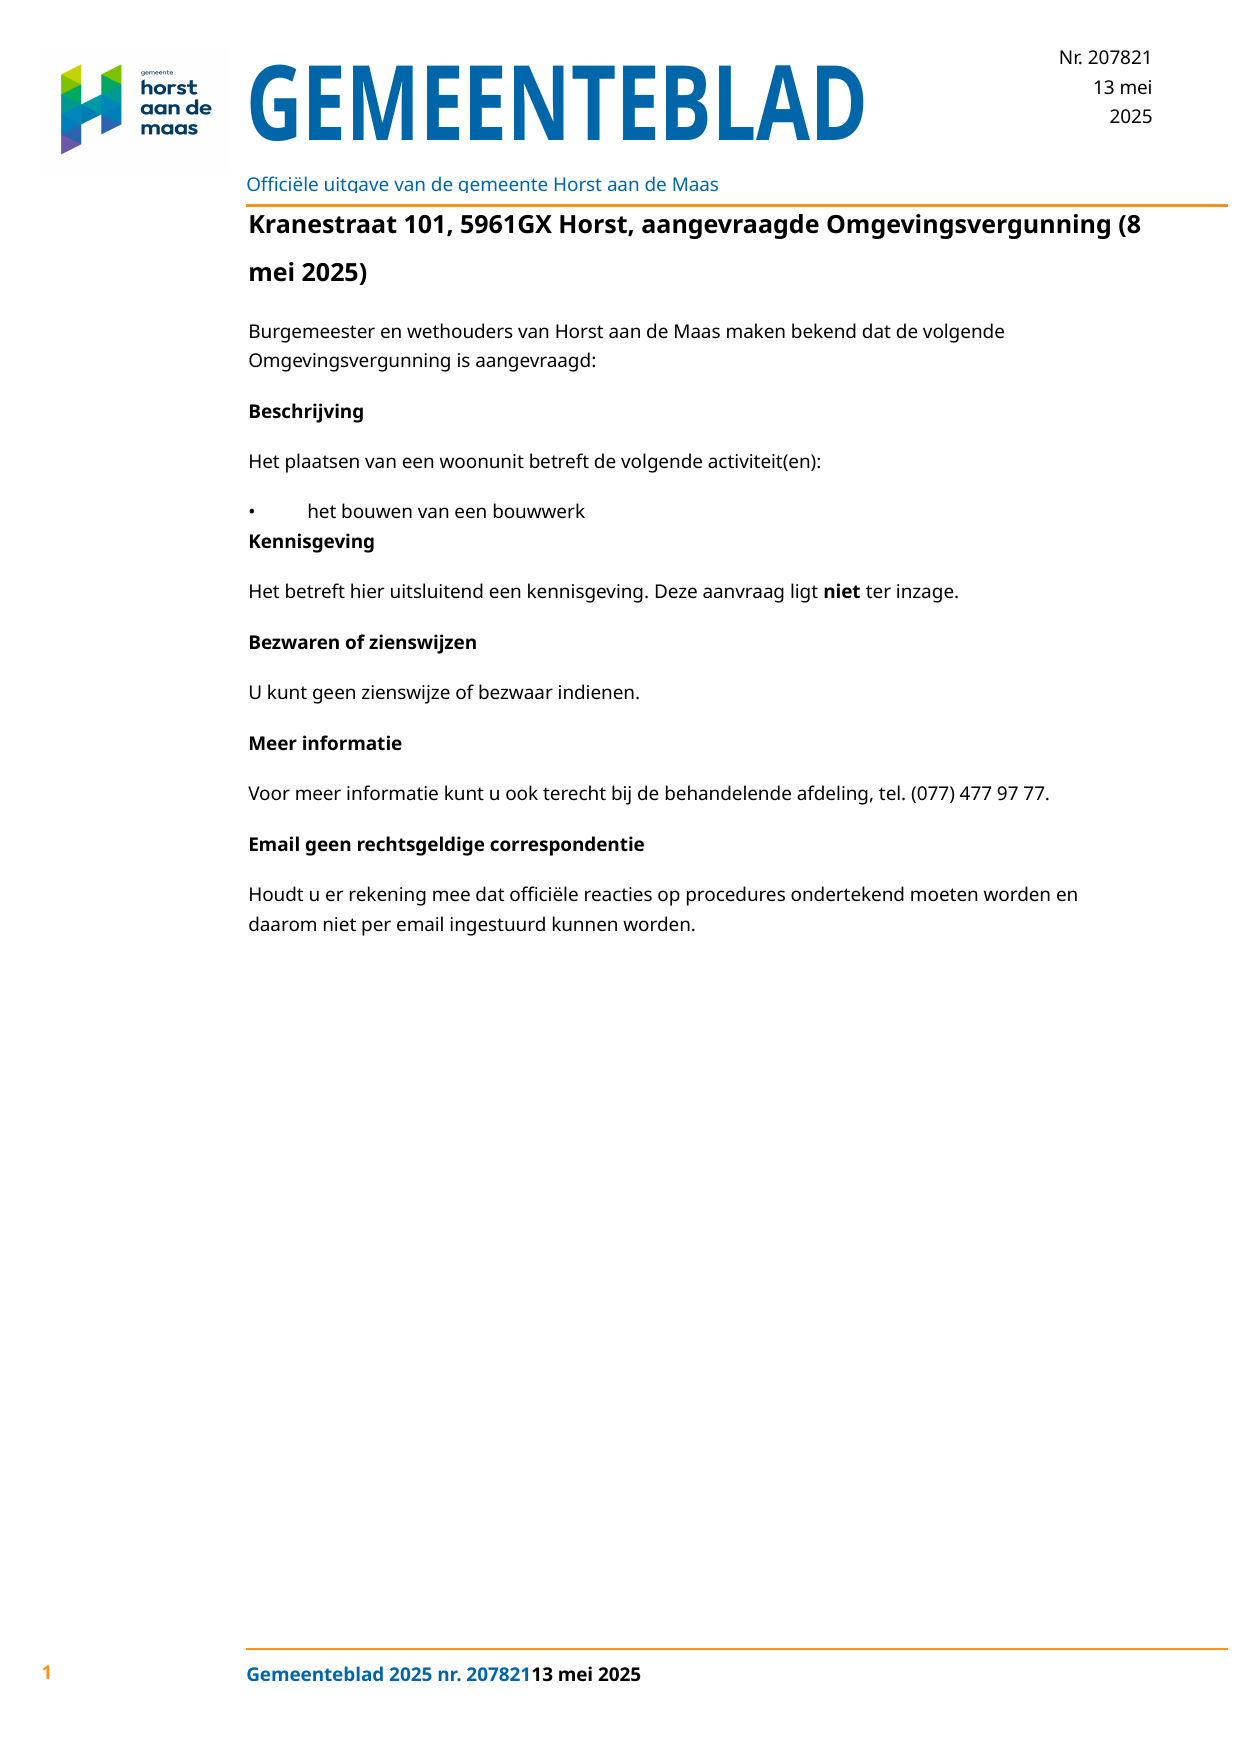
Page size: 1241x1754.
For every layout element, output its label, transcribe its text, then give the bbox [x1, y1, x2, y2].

text Voor meer informatie kunt u ook terecht bij de behandelende afdeling, tel. (077) 477 97 77. [248, 780, 1152, 806]
text Kennisgeving [248, 528, 1152, 554]
text Beschrijving [248, 398, 1152, 424]
text Het plaatsen van een woonunit betreft de volgende activiteit(en): [248, 448, 1152, 474]
picture [41, 47, 231, 172]
text Het betreft hier uitsluitend een kennisgeving. Deze aanvraag ligt niet ter inzage. [248, 579, 1152, 604]
text Houdt u er rekening mee dat officiële reacties op procedures ondertekend moeten worden en daarom niet per email ingestuurd kunnen worden. [248, 881, 1152, 937]
list het bouwen van een bouwwerk [248, 499, 1152, 524]
text Bezwaren of zienswijzen [248, 629, 1152, 655]
text Kranestraat 101, 5961GX Horst, aangevraagde Omgevingsvergunning (8 mei 2025) [248, 207, 1152, 288]
text Meer informatie [248, 730, 1152, 756]
text Email geen rechtsgeldige correspondentie [248, 831, 1152, 857]
text U kunt geen zienswijze of bezwaar indienen. [248, 679, 1152, 705]
text Burgemeester en wethouders van Horst aan de Maas maken bekend dat de volgende Omgevingsvergunning is aangevraagd: [248, 318, 1152, 373]
